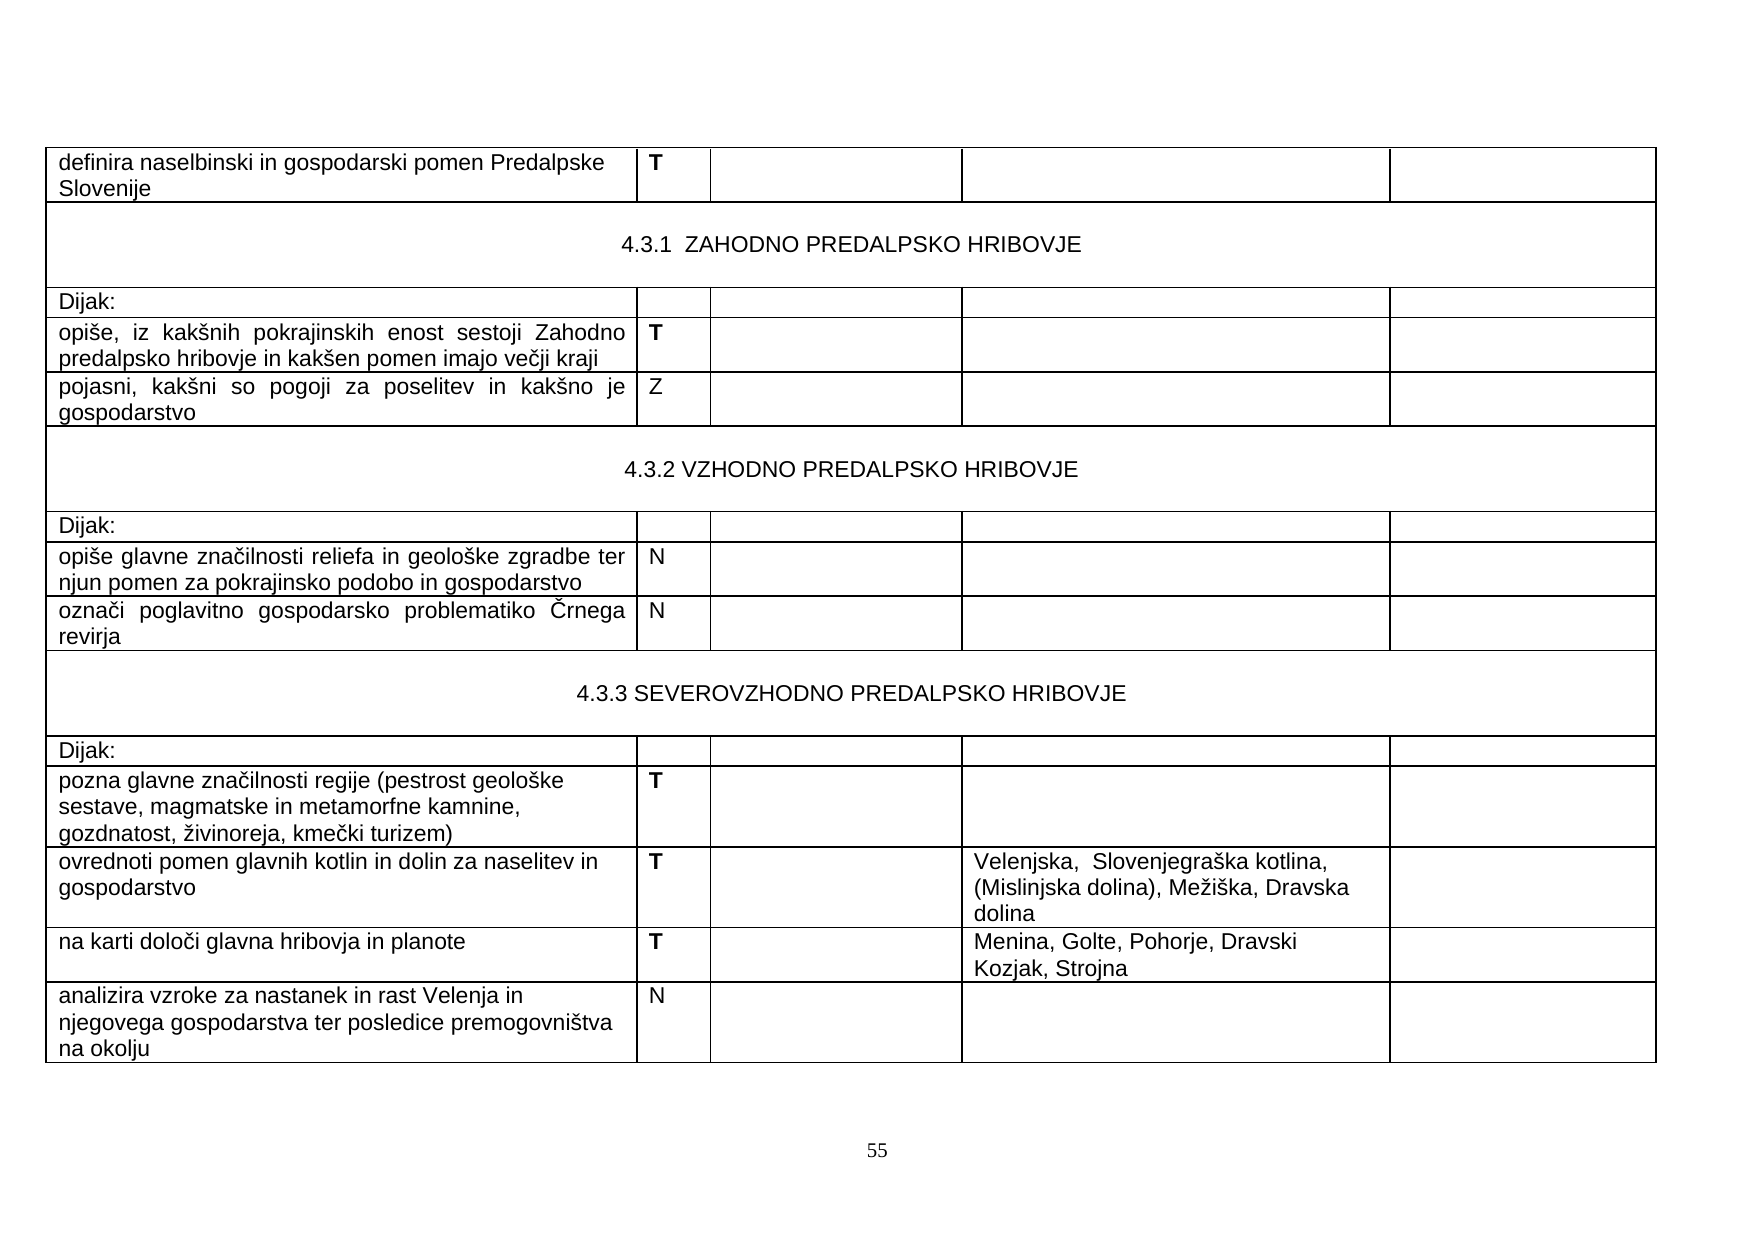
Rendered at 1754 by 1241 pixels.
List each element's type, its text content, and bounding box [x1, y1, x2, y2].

table_cell 4.3.2 VZHODNO PREDALPSKO HRIBOVJE [47, 427, 1655, 511]
table_cell [711, 983, 961, 1062]
table_cell [1391, 373, 1655, 425]
table_cell [963, 318, 1389, 371]
table_cell pozna glavne značilnosti regije (pestrost geološke sestave, magmatske in metamorfne kamnine, gozdnatost, živinoreja, kmečki turizem) [47, 767, 636, 846]
table_cell opiše, iz kakšnih pokrajinskih enost sestoji Zahodno predalpsko hribovje in kakšen pomen imajo večji kraji [47, 318, 636, 371]
table_cell [711, 928, 961, 981]
table_cell [638, 512, 710, 541]
table_cell Z [638, 373, 710, 425]
table_cell [1391, 597, 1655, 650]
table_cell Dijak: [47, 512, 636, 541]
table_cell [963, 373, 1389, 425]
table_cell T [638, 848, 710, 927]
table_cell označi poglavitno gospodarsko problematiko Črnega revirja [47, 597, 636, 650]
table_cell N [638, 597, 710, 650]
table_cell [711, 318, 961, 371]
table_cell T [638, 318, 710, 371]
table_cell 4.3.3 SEVEROVZHODNO PREDALPSKO HRIBOVJE [47, 651, 1655, 735]
table_cell [711, 512, 961, 541]
table_cell [1391, 848, 1655, 927]
table_cell [711, 597, 961, 650]
table_cell [711, 543, 961, 595]
table_cell [963, 597, 1389, 650]
table_header [1391, 148, 1655, 201]
table_cell [1391, 983, 1655, 1062]
table_cell [1391, 767, 1655, 846]
table_cell N [638, 983, 710, 1062]
table_cell [1391, 318, 1655, 371]
table_cell [963, 512, 1389, 541]
table_cell [1391, 288, 1655, 317]
table_header [963, 148, 1390, 201]
table_cell N [638, 543, 710, 595]
table_cell [711, 767, 961, 846]
table_header T [638, 148, 710, 201]
table_cell na karti določi glavna hribovja in planote [47, 928, 636, 981]
table_cell [638, 737, 710, 765]
table_cell Velenjska, Slovenjegraška kotlina, (Mislinjska dolina), Mežiška, Dravska dolina [963, 848, 1389, 927]
table_cell 4.3.1 ZAHODNO PREDALPSKO HRIBOVJE [47, 203, 1655, 287]
table_cell ovrednoti pomen glavnih kotlin in dolin za naselitev in gospodarstvo [47, 848, 636, 927]
table_cell [963, 767, 1389, 846]
table_cell [1391, 928, 1655, 981]
table_cell [711, 737, 961, 765]
table_cell [963, 288, 1389, 317]
table_cell opiše glavne značilnosti reliefa in geološke zgradbe ter njun pomen za pokrajinsko podobo in gospodarstvo [47, 543, 636, 595]
table_cell [711, 373, 961, 425]
table_header definira naselbinski in gospodarski pomen Predalpske Slovenije [47, 148, 637, 201]
table_cell [963, 737, 1389, 765]
table_cell T [638, 928, 710, 981]
table_cell pojasni, kakšni so pogoji za poselitev in kakšno je gospodarstvo [47, 373, 636, 425]
table_cell Dijak: [47, 288, 636, 317]
table_cell [1391, 543, 1655, 595]
table_cell [963, 543, 1389, 595]
table_cell T [638, 767, 710, 846]
table_cell [638, 288, 710, 317]
table_cell [711, 288, 961, 317]
table_cell [963, 983, 1389, 1062]
table_cell [1391, 737, 1655, 765]
table_cell [711, 848, 961, 927]
table_cell analizira vzroke za nastanek in rast Velenja in njegovega gospodarstva ter posledice premogovništva na okolju [47, 983, 636, 1062]
table_cell Dijak: [47, 737, 636, 765]
table_header [711, 148, 962, 201]
table_cell Menina, Golte, Pohorje, Dravski Kozjak, Strojna [963, 928, 1389, 981]
table_cell [1391, 512, 1655, 541]
